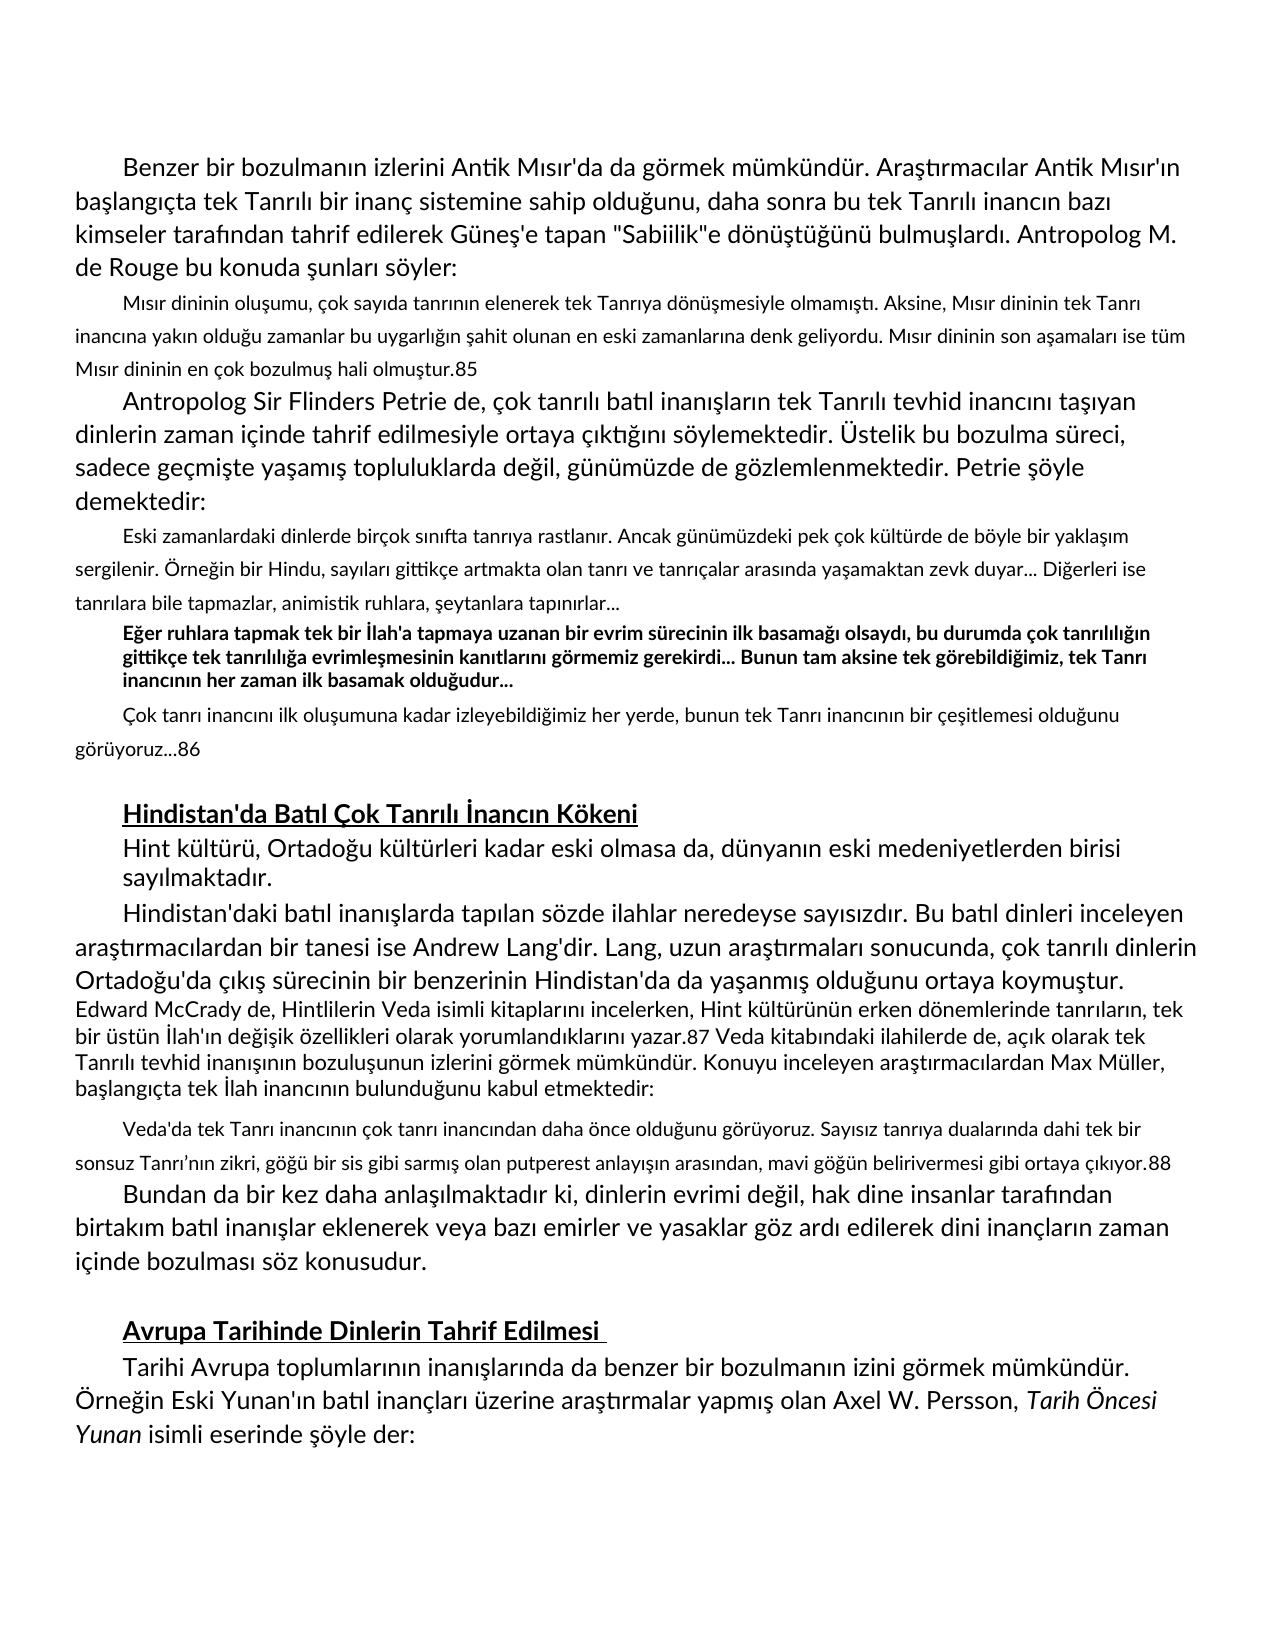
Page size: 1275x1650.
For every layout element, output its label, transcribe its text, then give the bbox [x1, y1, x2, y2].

text Hint kültürü, Ortadoğu kültürleri kadar eski olmasa da, dünyanın eski medeniyetlerden birisi sayılmaktadır. [122, 834, 1200, 892]
text Hindistan'daki batıl inanışlarda tapılan sözde ilahlar neredeyse sayısızdır. Bu batıl dinleri inceleyen araştırmacılardan bir tanesi ise Andrew Lang'dir. Lang, uzun araştırmaları sonucunda, çok tanrılı dinlerin Ortadoğu'da çıkış sürecinin bir benzerinin Hindistan'da da yaşanmış olduğunu ortaya koymuştur. [75, 896, 1200, 996]
text Bundan da bir kez daha anlaşılmaktadır ki, dinlerin evrimi değil, hak dine insanlar tarafından birtakım batıl inanışlar eklenerek veya bazı emirler ve yasaklar göz ardı edilerek dini inançların zaman içinde bozulması söz konusudur. [75, 1177, 1200, 1277]
text Avrupa Tarihinde Dinlerin Tahrif Edilmesi [122, 1314, 1200, 1346]
text Antropolog Sir Flinders Petrie de, çok tanrılı batıl inanışların tek Tanrılı tevhid inancını taşıyan dinlerin zaman içinde tahrif edilmesiyle ortaya çıktığını söylemektedir. Üstelik bu bozulma süreci, sadece geçmişte yaşamış topluluklarda değil, günümüzde de gözlemlenmektedir. Petrie şöyle demektedir: [75, 383, 1200, 517]
text Benzer bir bozulmanın izlerini Antik Mısır'da da görmek mümkündür. Araştırmacılar Antik Mısır'ın başlangıçta tek Tanrılı bir inanç sistemine sahip olduğunu, daha sonra bu tek Tanrılı inancın bazı kimseler tarafından tahrif edilerek Güneş'e tapan "Sabiilik"e dönüştüğünü bulmuşlardı. Antropolog M. de Rouge bu konuda şunları söyler: [75, 150, 1200, 283]
text Tarihi Avrupa toplumlarının inanışlarında da benzer bir bozulmanın izini görmek mümkündür. Örneğin Eski Yunan'ın batıl inançları üzerine araştırmalar yapmış olan Axel W. Persson, Tarih Öncesi Yunan isimli eserinde şöyle der: [75, 1350, 1200, 1450]
text Mısır dininin oluşumu, çok sayıda tanrının elenerek tek Tanrıya dönüşmesiyle olmamıştı. Aksine, Mısır dininin tek Tanrı inancına yakın olduğu zamanlar bu uygarlığın şahit olunan en eski zamanlarına denk geliyordu. Mısır dininin son aşamaları ise tüm Mısır dininin en çok bozulmuş hali olmuştur.85 [75, 283, 1200, 383]
text Eski zamanlardaki dinlerde birçok sınıfta tanrıya rastlanır. Ancak günümüzdeki pek çok kültürde de böyle bir yaklaşım sergilenir. Örneğin bir Hindu, sayıları gittikçe artmakta olan tanrı ve tanrıçalar arasında yaşamaktan zevk duyar... Diğerleri ise tanrılara bile tapmazlar, animistik ruhlara, şeytanlara tapınırlar... [75, 517, 1200, 617]
text Edward McCrady de, Hintlilerin Veda isimli kitaplarını incelerken, Hint kültürünün erken dönemlerinde tanrıların, tek bir üstün İlah'ın değişik özellikleri olarak yorumlandıklarını yazar.87 Veda kitabındaki ilahilerde de, açık olarak tek Tanrılı tevhid inanışının bozuluşunun izlerini görmek mümkündür. Konuyu inceleyen araştırmacılardan Max Müller, başlangıçta tek İlah inancının bulunduğunu kabul etmektedir: [75, 996, 1200, 1101]
text Eğer ruhlara tapmak tek bir İlah'a tapmaya uzanan bir evrim sürecinin ilk basamağı olsaydı, bu durumda çok tanrılılığın gittikçe tek tanrılılığa evrimleşmesinin kanıtlarını görmemiz gerekirdi... Bunun tam aksine tek görebildiğimiz, tek Tanrı inancının her zaman ilk basamak olduğudur... [122, 621, 1200, 692]
text Hindistan'da Batıl Çok Tanrılı İnancın Kökeni [122, 800, 1200, 829]
text Veda'da tek Tanrı inancının çok tanrı inancından daha önce olduğunu görüyoruz. Sayısız tanrıya dualarında dahi tek bir sonsuz Tanrı’nın zikri, göğü bir sis gibi sarmış olan putperest anlayışın arasından, mavi göğün belirivermesi gibi ortaya çıkıyor.88 [75, 1110, 1200, 1177]
text Çok tanrı inancını ilk oluşumuna kadar izleyebildiğimiz her yerde, bunun tek Tanrı inancının bir çeşitlemesi olduğunu görüyoruz...86 [75, 696, 1200, 763]
